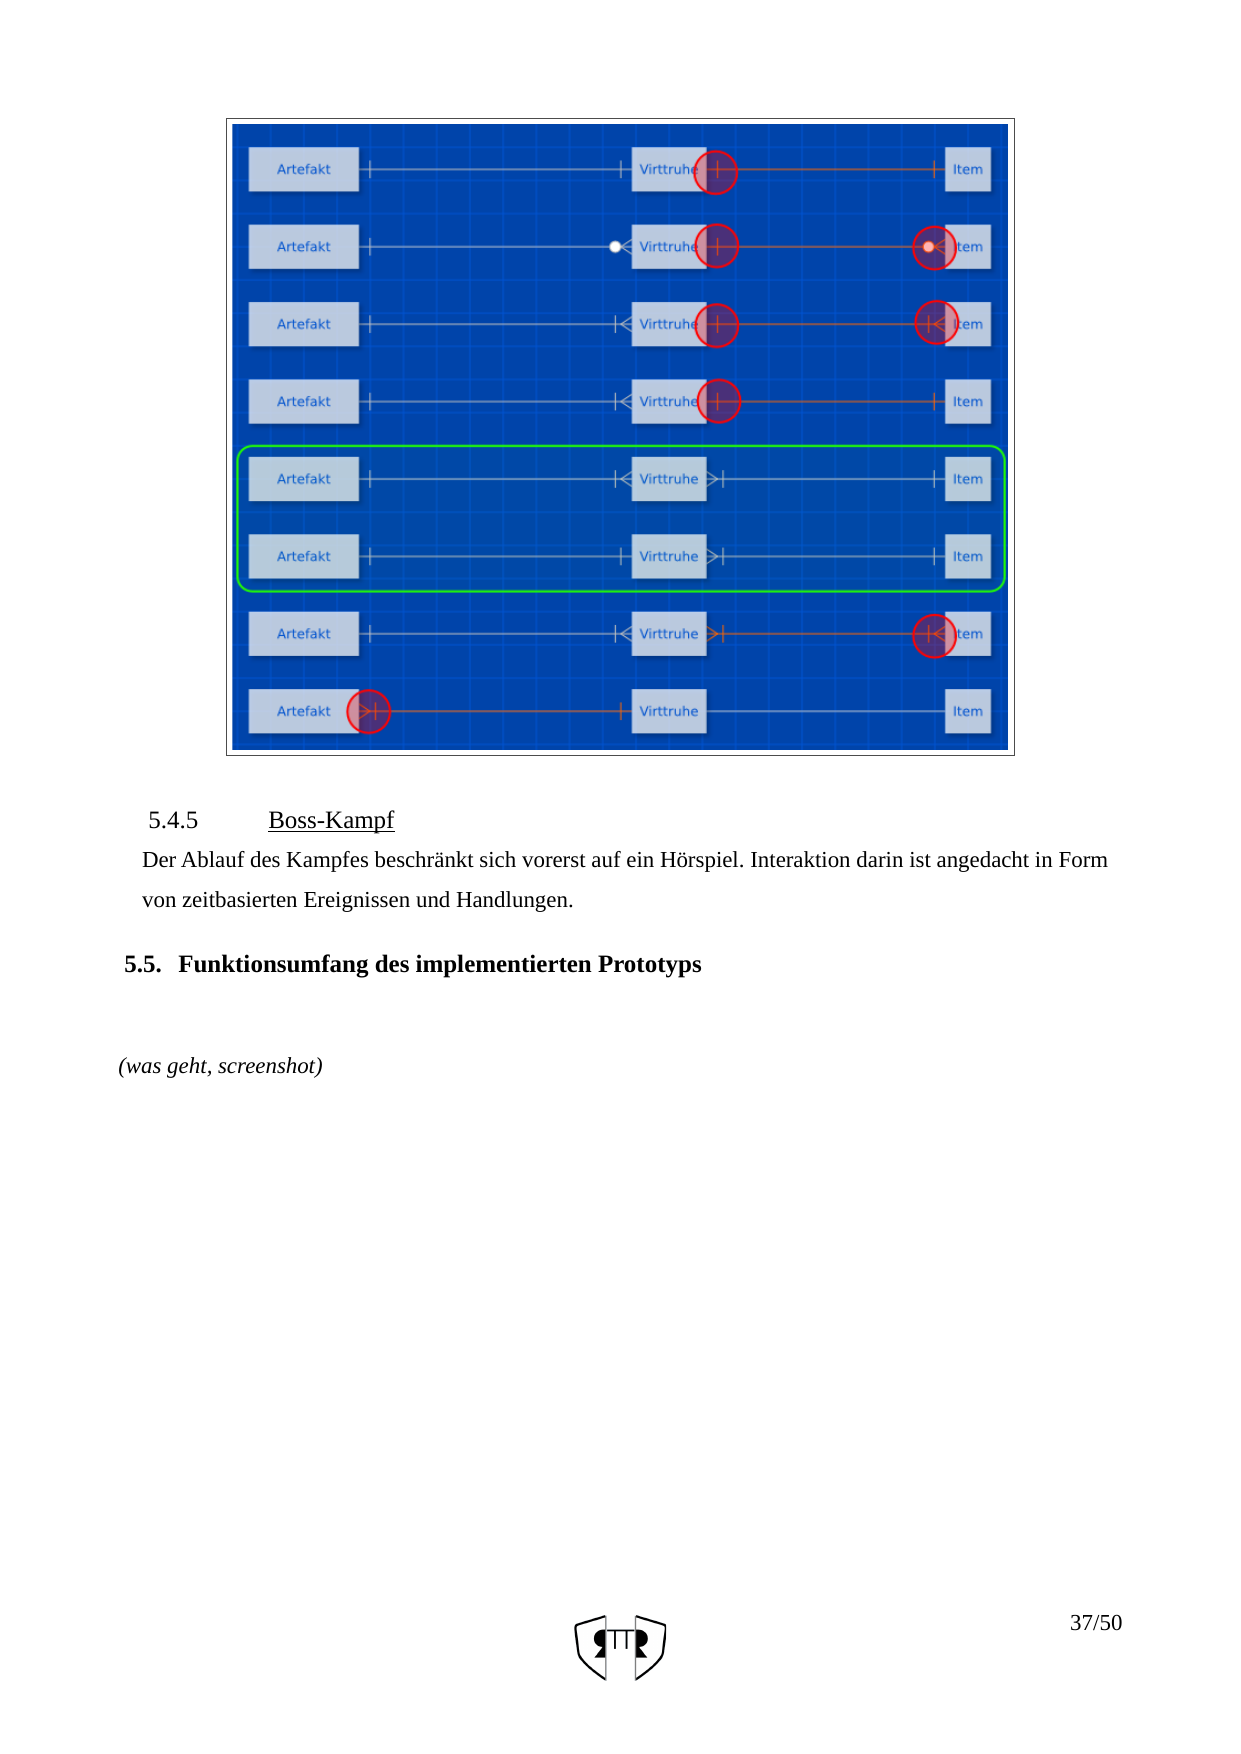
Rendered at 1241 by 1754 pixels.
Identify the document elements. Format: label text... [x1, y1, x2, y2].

text Der Ablauf des Kampfes beschränkt sich vorerst auf ein Hörspiel. Interaktion darin ist angedacht in Form von zeitbasierten Ereignissen und Handlungen. [142, 846, 1122, 912]
subtitle Funktionsumfang des implementierten Prototyps [124, 949, 1122, 977]
picture [232, 124, 1008, 750]
text (was geht, screenshot) [118, 1052, 1122, 1079]
subtitle Boss-Kampf [142, 806, 1122, 834]
picture [574, 1615, 667, 1681]
